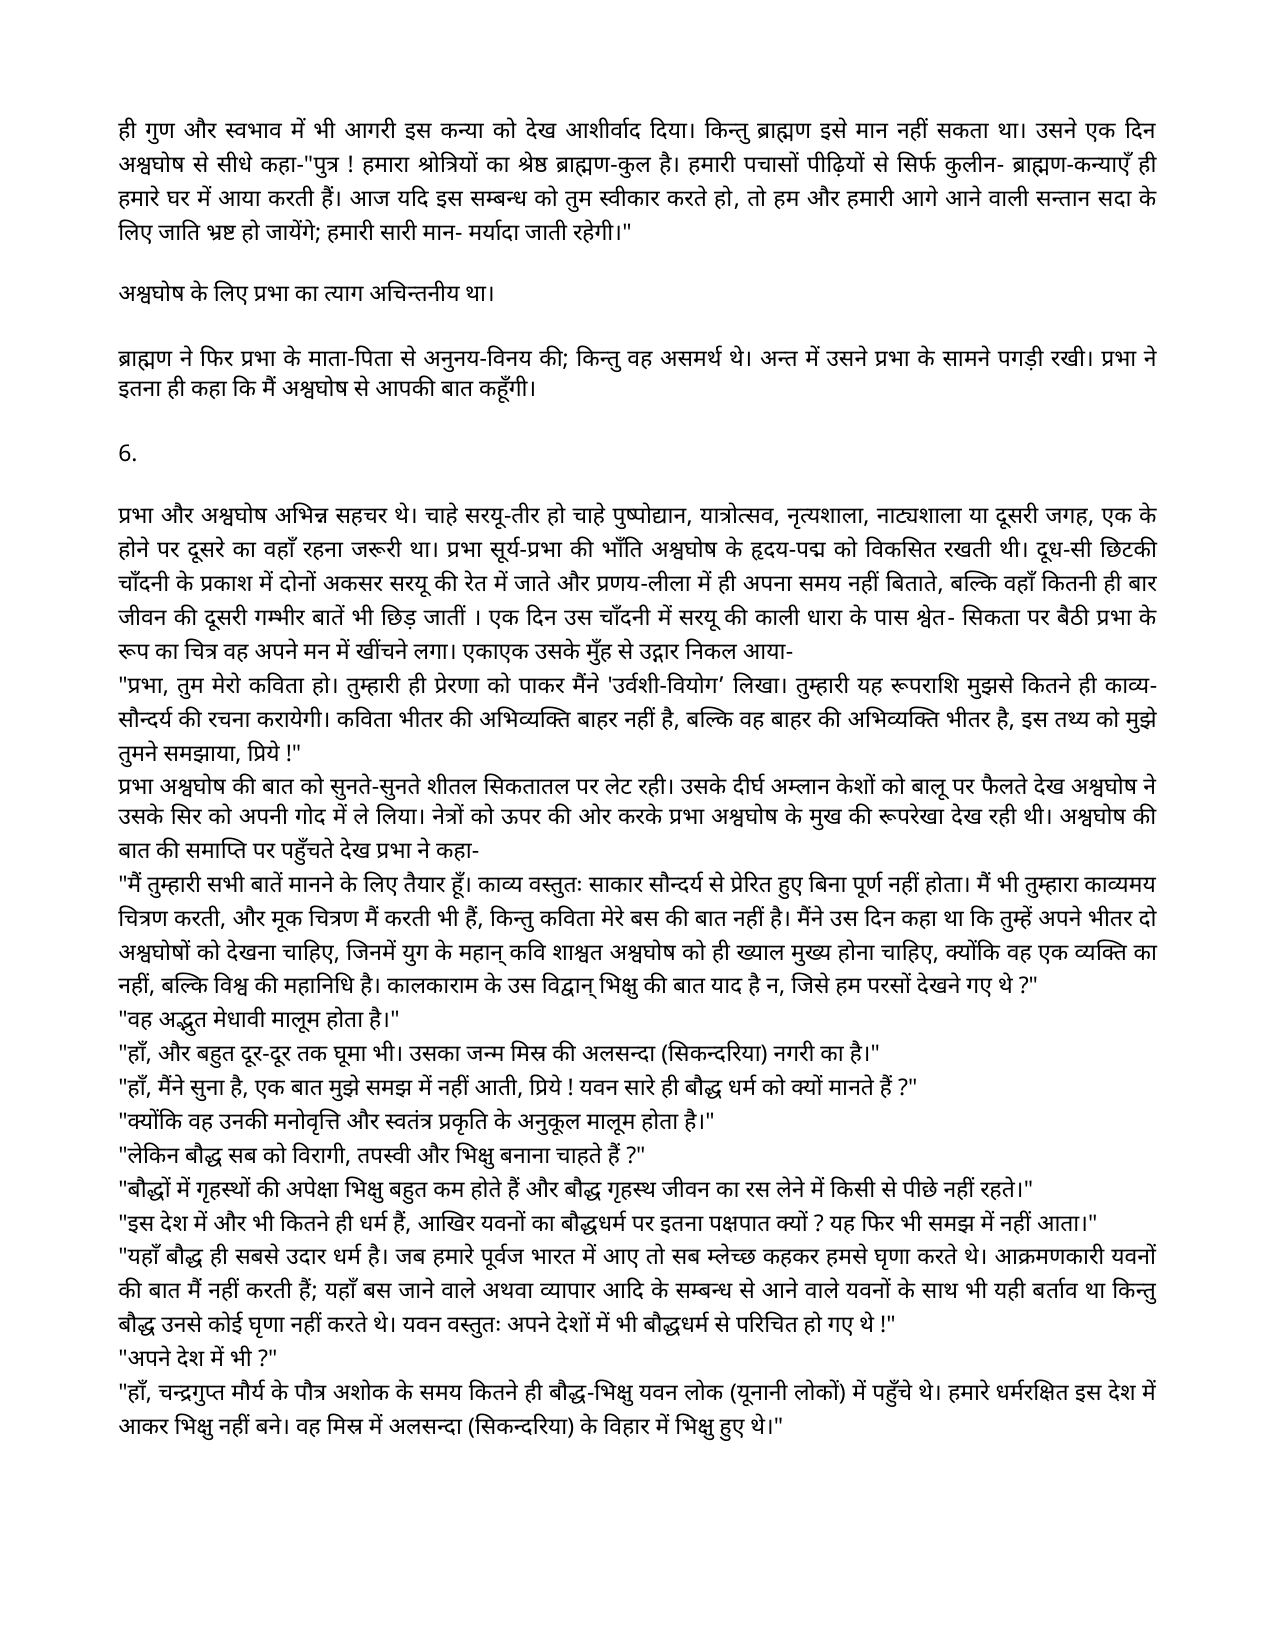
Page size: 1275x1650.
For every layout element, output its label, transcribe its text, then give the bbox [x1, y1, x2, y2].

text ही गुण और स्वभाव में भी आगरी इस कन्या को देख आशीर्वाद दिया। किन्तु ब्राह्मण इसे मान नहीं सकता था। उसने एक दिन अश्वघोष से सीधे कहा-"पुत्र ! हमारा श्रोत्रियों का श्रेष्ठ ब्राह्मण-कुल है। हमारी पचासों पीढ़ियों से सिर्फ कुलीन- ब्राह्मण-कन्याएँ ही हमारे घर में आया करती हैं। आज यदि इस सम्बन्ध को तुम स्वीकार करते हो, तो हम और हमारी आगे आने वाली सन्तान सदा के लिए जाति भ्रष्ट हो जायेंगे; हमारी सारी मान- मर्यादा जाती रहेगी।" [118, 118, 1157, 249]
text "लेकिन बौद्ध सब को विरागी, तपस्वी और भिक्षु बनाना चाहते हैं ?" [118, 1139, 1157, 1173]
text "क्योंकि वह उनकी मनोवृत्ति और स्वतंत्र प्रकृति के अनुकूल मालूम होता है।" [118, 1105, 1157, 1139]
text "प्रभा, तुम मेरो कविता हो। तुम्हारी ही प्रेरणा को पाकर मैंने 'उर्वशी-वियोग’ लिखा। तुम्हारी यह रूपराशि मुझसे कितने ही काव्य-सौन्दर्य की रचना करायेगी। कविता भीतर की अभिव्यक्ति बाहर नहीं है, बल्कि वह बाहर की अभिव्यक्ति भीतर है, इस तथ्य को मुझे तुमने समझाया, प्रिये !" [118, 669, 1157, 770]
text ब्राह्मण ने फिर प्रभा के माता-पिता से अनुनय-विनय की; किन्तु वह असमर्थ थे। अन्त में उसने प्रभा के सामने पगड़ी रखी। प्रभा ने इतना ही कहा कि मैं अश्वघोष से आपकी बात कहूँगी। [118, 342, 1157, 406]
text 6. [118, 437, 1157, 468]
text प्रभा अश्वघोष की बात को सुनते-सुनते शीतल सिकतातल पर लेट रही। उसके दीर्घ अम्लान केशों को बालू पर फैलते देख अश्वघोष ने उसके सिर को अपनी गोद में ले लिया। नेत्रों को ऊपर की ओर करके प्रभा अश्वघोष के मुख की रूपरेखा देख रही थी। अश्वघोष की बात की समाप्ति पर पहुँचते देख प्रभा ने कहा- [118, 770, 1157, 868]
text "बौद्धों में गृहस्थों की अपेक्षा भिक्षु बहुत कम होते हैं और बौद्ध गृहस्थ जीवन का रस लेने में किसी से पीछे नहीं रहते।" [118, 1173, 1157, 1206]
text "हाँ, और बहुत दूर-दूर तक घूमा भी। उसका जन्म मिस्र की अलसन्दा (सिकन्दरिया) नगरी का है।" [118, 1037, 1157, 1071]
text प्रभा और अश्वघोष अभिन्न सहचर थे। चाहे सरयू-तीर हो चाहे पुष्पोद्यान, यात्रोत्सव, नृत्यशाला, नाट्यशाला या दूसरी जगह, एक के होने पर दूसरे का वहाँ रहना जरूरी था। प्रभा सूर्य-प्रभा की भाँति अश्वघोष के हृदय-पद्म को विकसित रखती थी। दूध-सी छिटकी चाँदनी के प्रकाश में दोनों अकसर सरयू की रेत में जाते और प्रणय-लीला में ही अपना समय नहीं बिताते, बल्कि वहाँ कितनी ही बार जीवन की दूसरी गम्भीर बातें भी छिड़ जातीं । एक दिन उस चाँदनी में सरयू की काली धारा के पास श्वेत- सिकता पर बैठी प्रभा के रूप का चित्र वह अपने मन में खींचने लगा। एकाएक उसके मुँह से उद्गार निकल आया- [118, 499, 1157, 669]
text "हाँ, मैंने सुना है, एक बात मुझे समझ में नहीं आती, प्रिये ! यवन सारे ही बौद्ध धर्म को क्यों मानते हैं ?" [118, 1071, 1157, 1105]
text "हाँ, चन्द्रगुप्त मौर्य के पौत्र अशोक के समय कितने ही बौद्ध-भिक्षु यवन लोक (यूनानी लोकों) में पहुँचे थे। हमारे धर्मरक्षित इस देश में आकर भिक्षु नहीं बने। वह मिस्र में अलसन्दा (सिकन्दरिया) के विहार में भिक्षु हुए थे।" [118, 1376, 1157, 1443]
text "अपने देश में भी ?" [118, 1342, 1157, 1376]
text "मैं तुम्हारी सभी बातें मानने के लिए तैयार हूँ। काव्य वस्तुतः साकार सौन्दर्य से प्रेरित हुए बिना पूर्ण नहीं होता। मैं भी तुम्हारा काव्यमय चित्रण करती, और मूक चित्रण मैं करती भी हैं, किन्तु कविता मेरे बस की बात नहीं है। मैंने उस दिन कहा था कि तुम्हें अपने भीतर दो अश्वघोषों को देखना चाहिए, जिनमें युग के महान् कवि शाश्वत अश्वघोष को ही ख्याल मुख्य होना चाहिए, क्योंकि वह एक व्यक्ति का नहीं, बल्कि विश्व की महानिधि है। कालकाराम के उस विद्वान् भिक्षु की बात याद है न, जिसे हम परसों देखने गए थे ?" [118, 868, 1157, 1003]
text "यहाँ बौद्ध ही सबसे उदार धर्म है। जब हमारे पूर्वज भारत में आए तो सब म्लेच्छ कहकर हमसे घृणा करते थे। आक्रमणकारी यवनों की बात मैं नहीं करती हैं; यहाँ बस जाने वाले अथवा व्यापार आदि के सम्बन्ध से आने वाले यवनों के साथ भी यही बर्ताव था किन्तु बौद्ध उनसे कोई घृणा नहीं करते थे। यवन वस्तुतः अपने देशों में भी बौद्धधर्म से परिचित हो गए थे !" [118, 1240, 1157, 1342]
text "इस देश में और भी कितने ही धर्म हैं, आखिर यवनों का बौद्धधर्म पर इतना पक्षपात क्यों ? यह फिर भी समझ में नहीं आता।" [118, 1206, 1157, 1240]
text "वह अद्भुत मेधावी मालूम होता है।" [118, 1003, 1157, 1037]
text अश्वघोष के लिए प्रभा का त्याग अचिन्तनीय था। [118, 281, 1157, 311]
